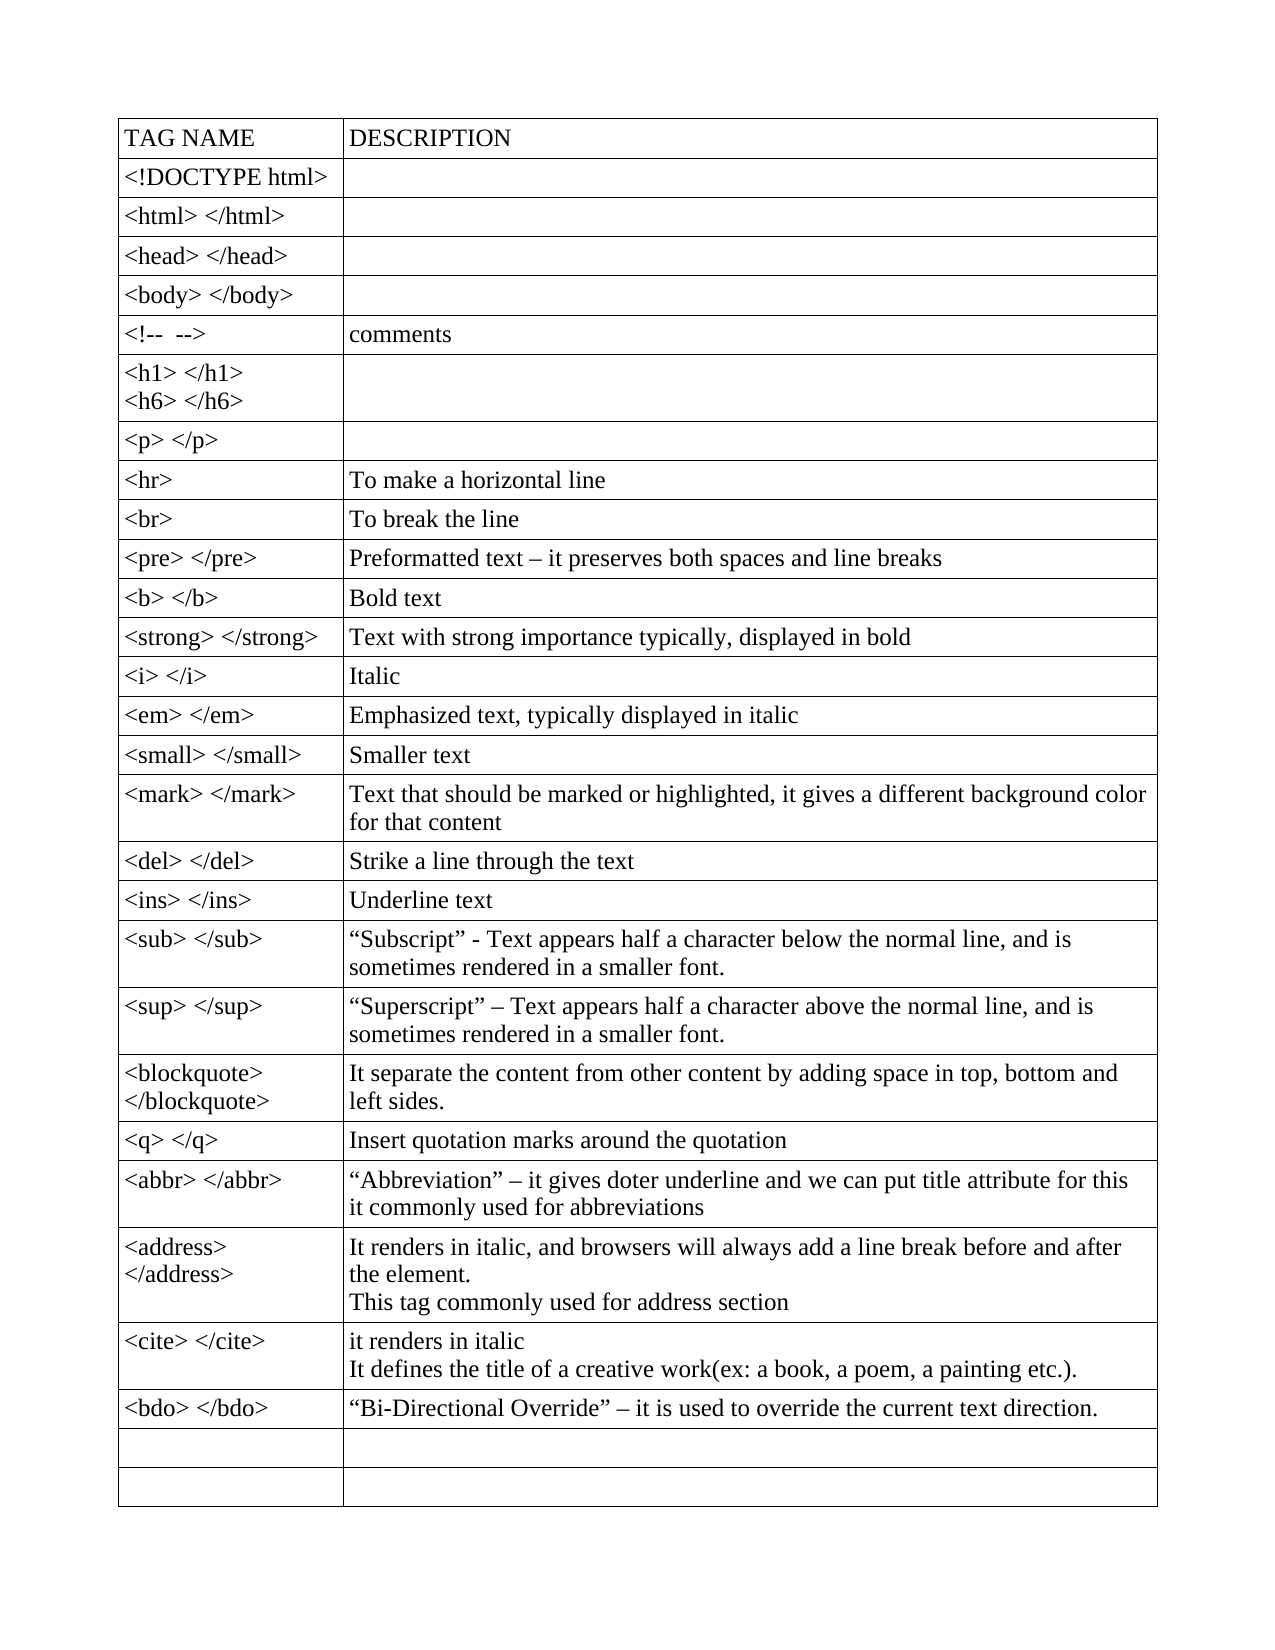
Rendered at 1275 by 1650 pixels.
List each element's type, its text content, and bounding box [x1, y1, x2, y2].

table_cell Text with strong importance typically, displayed in bold [344, 618, 1157, 656]
table_cell Smaller text [344, 736, 1157, 774]
table_cell [344, 159, 1157, 197]
table_cell Italic [344, 657, 1157, 696]
table_cell “Superscript” – Text appears half a character above the normal line, and is sometimes rendered in a smaller font. [344, 988, 1157, 1054]
table_cell <q> </q> [119, 1122, 343, 1160]
table_cell <sub> </sub> [119, 921, 343, 987]
table_cell <strong> </strong> [119, 618, 343, 656]
table_cell Bold text [344, 579, 1157, 617]
table_cell <br> [119, 500, 343, 538]
table_cell [344, 276, 1157, 314]
table_cell Preformatted text – it preserves both spaces and line breaks [344, 540, 1157, 578]
table_cell <hr> [119, 461, 343, 499]
table_cell <i> </i> [119, 657, 343, 696]
table_cell <b> </b> [119, 579, 343, 617]
table_cell <em> </em> [119, 697, 343, 735]
table_cell Emphasized text, typically displayed in italic [344, 697, 1157, 735]
table_cell <bdo> </bdo> [119, 1390, 343, 1428]
table_cell <abbr> </abbr> [119, 1161, 343, 1227]
table_cell <!-- --> [119, 316, 343, 354]
table_cell Underline text [344, 881, 1157, 920]
table_cell <sup> </sup> [119, 988, 343, 1054]
table_header TAG NAME [119, 119, 343, 157]
table_cell “Subscript” - Text appears half a character below the normal line, and is sometimes rendered in a smaller font. [344, 921, 1157, 987]
table_cell <head> </head> [119, 237, 343, 275]
table_cell Insert quotation marks around the quotation [344, 1122, 1157, 1160]
table_cell Strike a line through the text [344, 842, 1157, 880]
table_cell <address> </address> [119, 1228, 343, 1322]
table_cell [344, 355, 1157, 421]
table_cell Text that should be marked or highlighted, it gives a different background color for that content [344, 775, 1157, 841]
table_cell [344, 422, 1157, 460]
table_cell [119, 1429, 343, 1467]
table_cell <blockquote> </blockquote> [119, 1055, 343, 1121]
table_cell [344, 1429, 1157, 1467]
table_cell <pre> </pre> [119, 540, 343, 578]
table_cell [119, 1468, 343, 1506]
table_cell “Abbreviation” – it gives doter underline and we can put title attribute for this it commonly used for abbreviations [344, 1161, 1157, 1227]
table_cell <p> </p> [119, 422, 343, 460]
table_cell [344, 237, 1157, 275]
table_cell <mark> </mark> [119, 775, 343, 841]
table_cell comments [344, 316, 1157, 354]
table_cell <h1> </h1> <h6> </h6> [119, 355, 343, 421]
table_cell To make a horizontal line [344, 461, 1157, 499]
table_cell “Bi-Directional Override” – it is used to override the current text direction. [344, 1390, 1157, 1428]
table_cell <cite> </cite> [119, 1323, 343, 1388]
table_cell [344, 198, 1157, 236]
table_cell <!DOCTYPE html> [119, 159, 343, 197]
table_cell it renders in italic It defines the title of a creative work(ex: a book, a poem, a painting etc.). [344, 1323, 1157, 1388]
table_cell <del> </del> [119, 842, 343, 880]
table_cell [344, 1468, 1157, 1506]
table_cell <html> </html> [119, 198, 343, 236]
table_cell It separate the content from other content by adding space in top, bottom and left sides. [344, 1055, 1157, 1121]
table_cell It renders in italic, and browsers will always add a line break before and after the element. This tag commonly used for address section [344, 1228, 1157, 1322]
table_cell <ins> </ins> [119, 881, 343, 920]
table_cell <small> </small> [119, 736, 343, 774]
table_header DESCRIPTION [344, 119, 1157, 157]
table_cell <body> </body> [119, 276, 343, 314]
table_cell To break the line [344, 500, 1157, 538]
